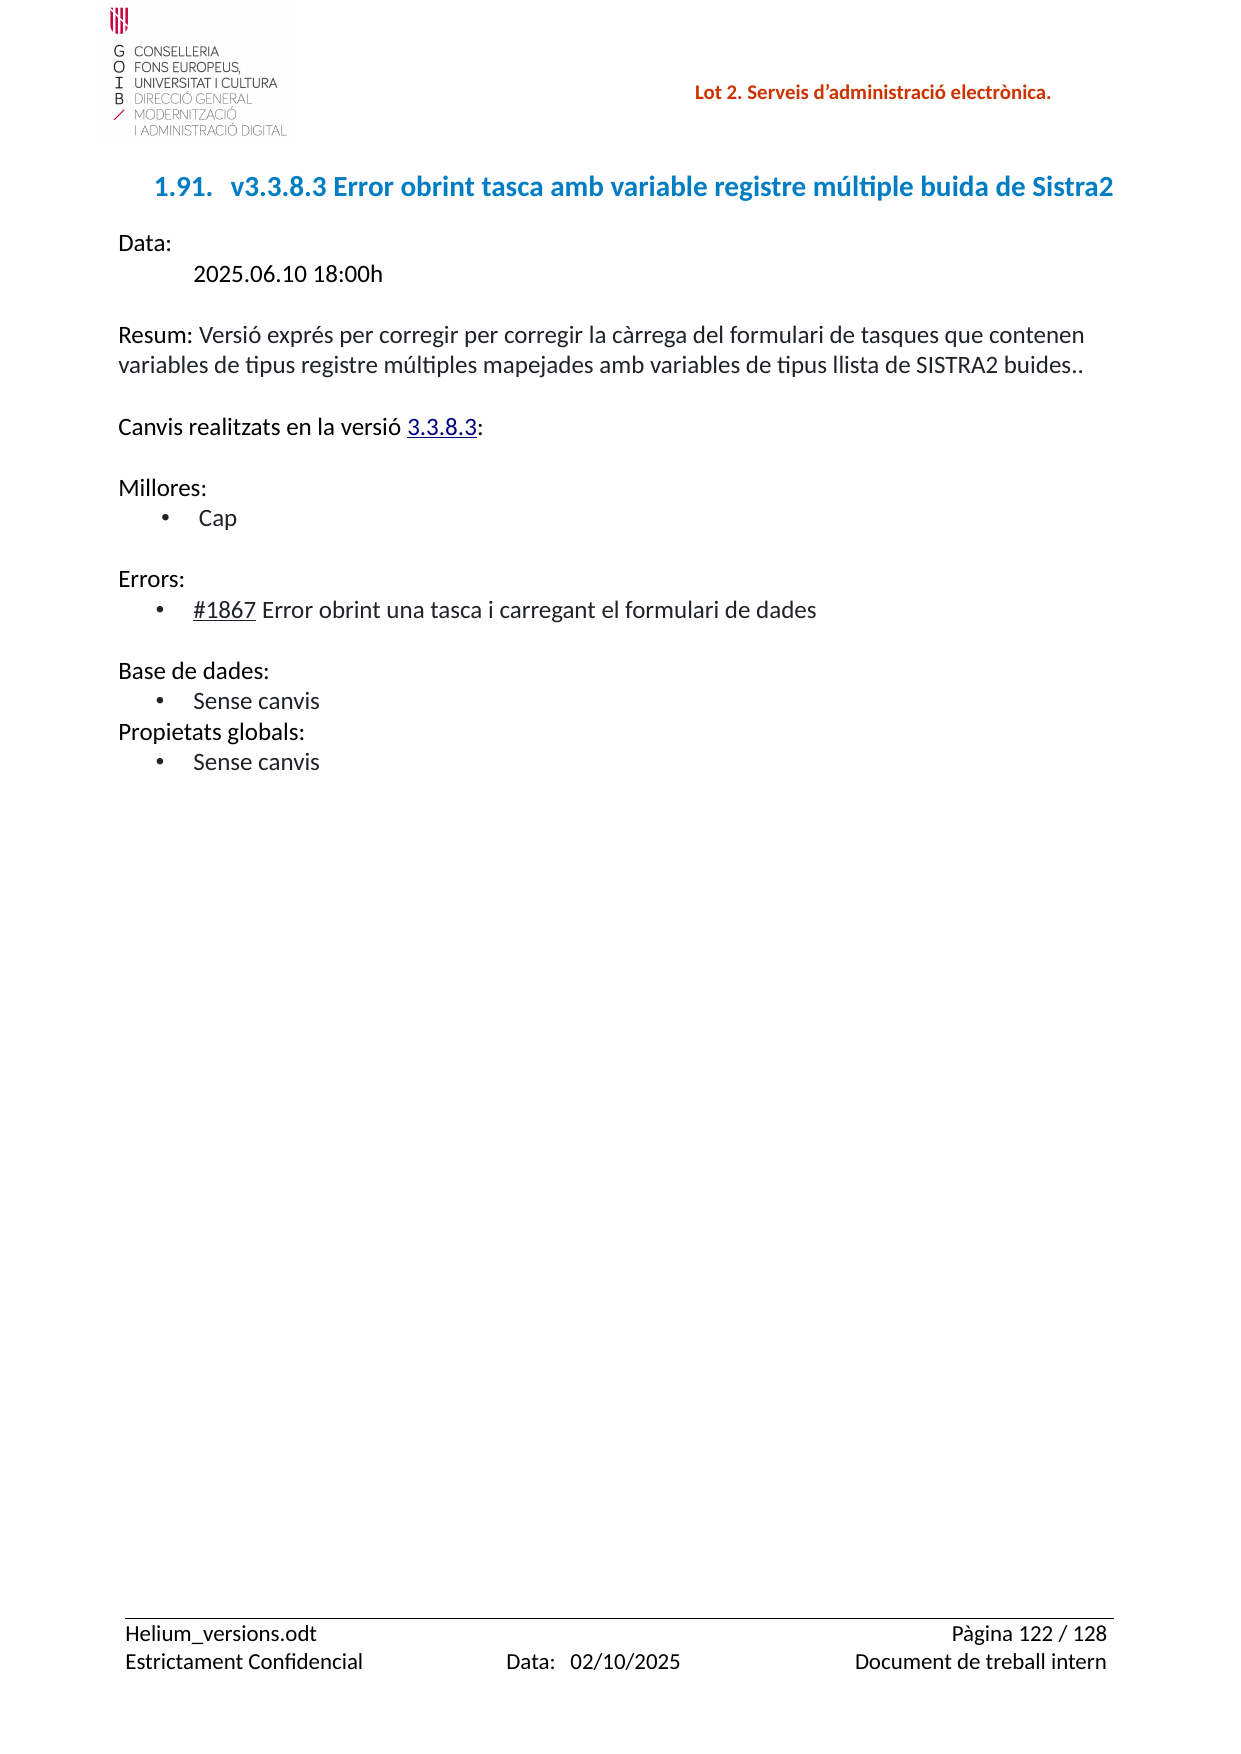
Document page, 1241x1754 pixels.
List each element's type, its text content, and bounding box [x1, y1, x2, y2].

text Canvis realitzats en la versió 3.3.8.3: [118, 411, 1122, 441]
text Data: [118, 228, 1122, 258]
list Sense canvis [156, 685, 1122, 716]
text 2025.06.10 18:00h [118, 258, 1122, 289]
text Propietats globals: [118, 716, 1122, 746]
text Base de dades: [118, 655, 1122, 685]
text Millores: [118, 472, 1122, 502]
text Errors: [118, 563, 1122, 594]
list Cap [161, 502, 1122, 533]
list #1867 Error obrint una tasca i carregant el formulari de dades [156, 594, 1122, 624]
list Sense canvis [156, 746, 1122, 777]
subtitle v3.3.8.3 Error obrint tasca amb variable registre múltiple buida de Sistra2 [153, 168, 1122, 204]
text Resum: Versió exprés per corregir per corregir la càrrega del formulari de tasques que contenen variables de tipus registre múltiples mapejades amb variables de tipus llista de SISTRA2 buides.. [118, 319, 1122, 380]
picture [100, 0, 297, 144]
